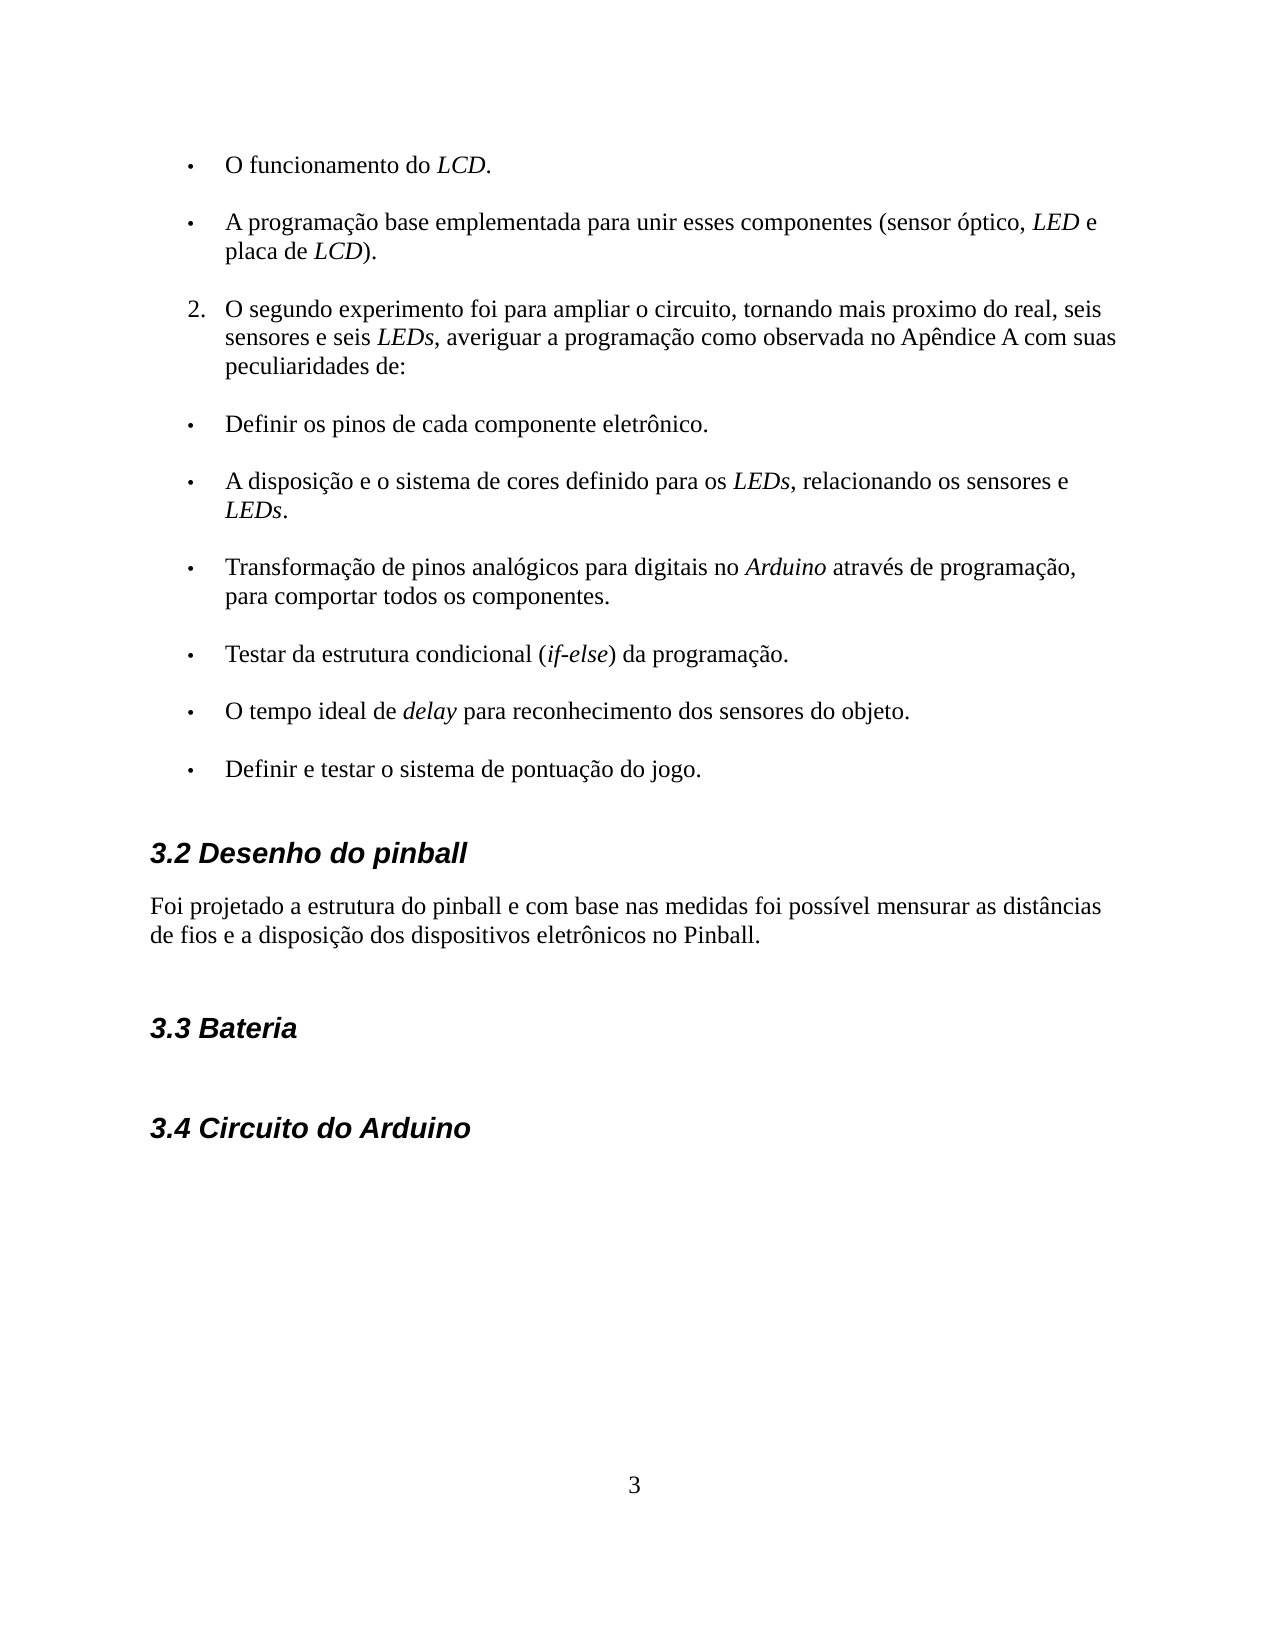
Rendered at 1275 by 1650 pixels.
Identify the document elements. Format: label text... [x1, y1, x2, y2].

list O funcionamento do LCD. [187, 150, 1125, 207]
list O segundo experimento foi para ampliar o circuito, tornando mais proximo do real, seis sensores e seis LEDs, averiguar a programação como observada no Apêndice A com suas peculiaridades de: [187, 294, 1125, 409]
list Testar da estrutura condicional (if-else) da programação. [187, 639, 1125, 696]
list O tempo ideal de delay para reconhecimento dos sensores do objeto. [187, 696, 1125, 754]
list Definir os pinos de cada componente eletrônico. [187, 409, 1125, 466]
list A programação base emplementada para unir esses componentes (sensor óptico, LED e placa de LCD). [187, 207, 1125, 294]
list A disposição e o sistema de cores definido para os LEDs, relacionando os sensores e LEDs. [187, 466, 1125, 552]
list Transformação de pinos analógicos para digitais no Arduino através de programação, para comportar todos os componentes. [187, 552, 1125, 639]
text Foi projetado a estrutura do pinball e com base nas medidas foi possível mensurar as distâncias de fios e a disposição dos dispositivos eletrônicos no Pinball. [150, 891, 1125, 977]
subtitle 3.2 Desenho do pinball [150, 836, 1125, 870]
subtitle 3.4 Circuito do Arduino [150, 1111, 1125, 1145]
list Definir e testar o sistema de pontuação do jogo. [187, 754, 1125, 811]
subtitle 3.3 Bateria [150, 1011, 1125, 1045]
